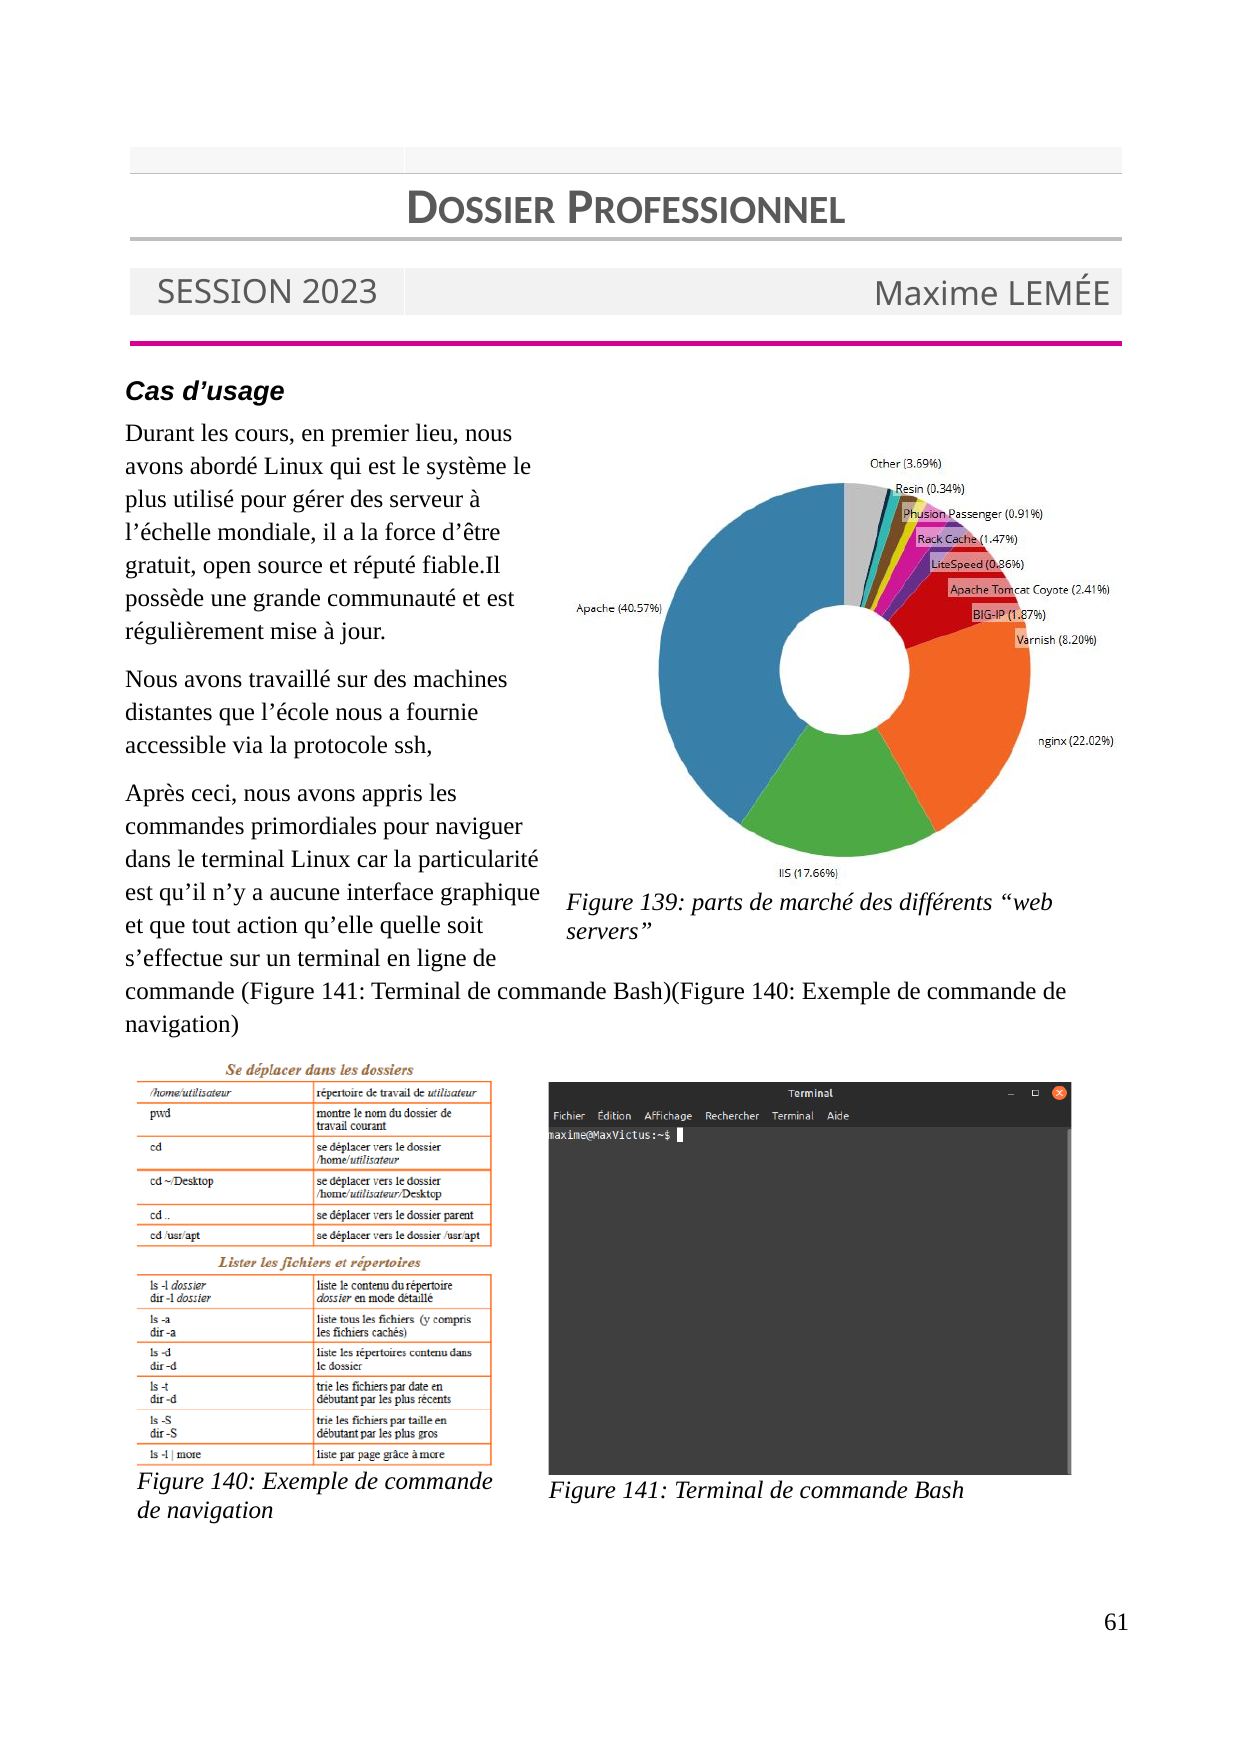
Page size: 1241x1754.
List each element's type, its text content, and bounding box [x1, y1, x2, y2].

picture [566, 439, 1121, 888]
picture [548, 1082, 1072, 1475]
subtitle Cas d’usage [125, 374, 1123, 406]
text Figure 139: parts de marché des différents “web servers” [566, 888, 1121, 945]
text Figure 140: Exemple de commande de navigation [137, 1467, 493, 1524]
text Durant les cours, en premier lieu, nous avons abordé Linux qui est le système le plus utilisé pour gérer des serveur à l’échelle mondiale, il a la force d’être gratuit, open source et réputé fiable.Il possède une grande communauté et est régulièrement mise à jour. [125, 418, 1123, 645]
picture [136, 1063, 494, 1467]
text Nous avons travaillé sur des machines distantes que l’école nous a fournie accessible via la protocole ssh, [125, 664, 566, 759]
text Figure 141: Terminal de commande Bash [549, 1475, 1072, 1504]
text Après ceci, nous avons appris les commandes primordiales pour naviguer dans le terminal Linux car la particularité est qu’il n’y a aucune interface graphique et que tout action qu’elle quelle soit s’effectue sur un terminal en ligne de commande (Figure 141: Terminal de commande Bash)(Figure 140: Exemple de commande de navigation) [125, 778, 1123, 1038]
